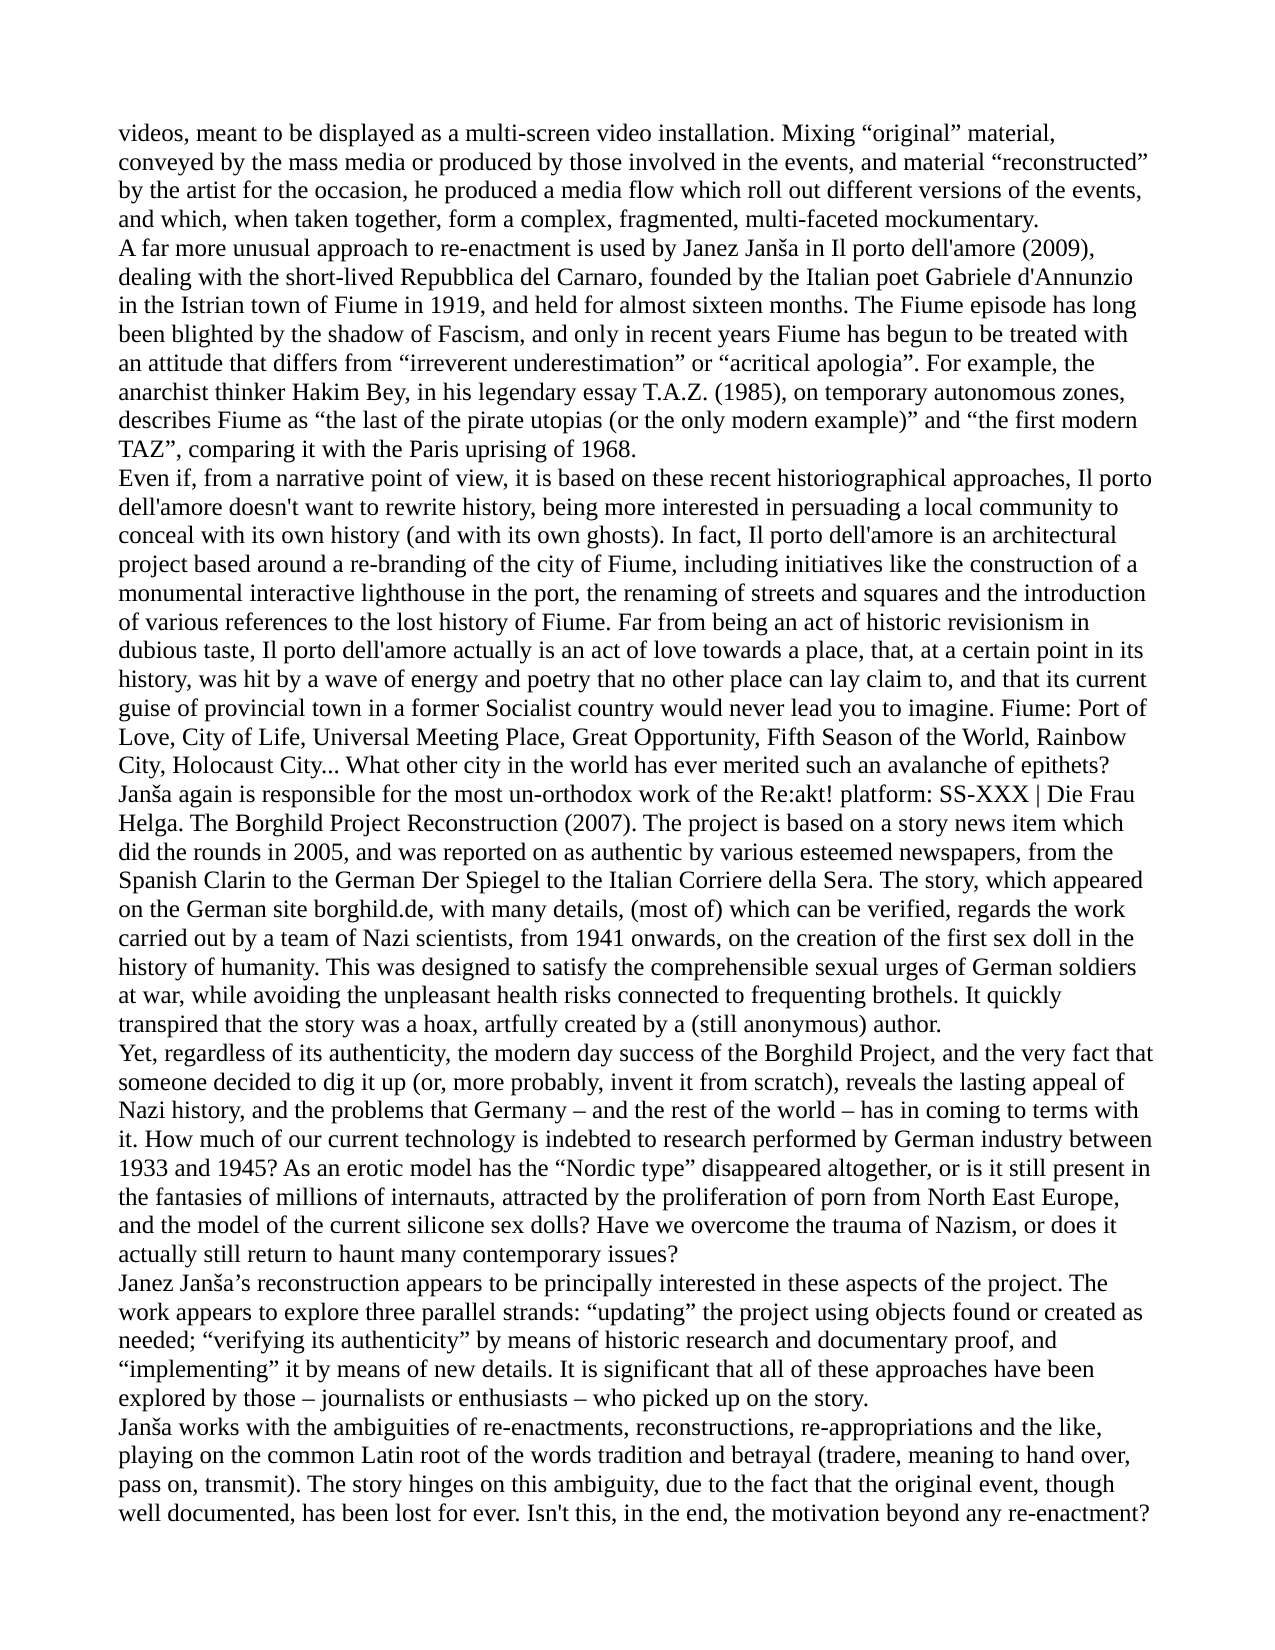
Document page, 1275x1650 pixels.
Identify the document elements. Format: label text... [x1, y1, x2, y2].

text A far more unusual approach to re-enactment is used by Janez Janša in Il porto dell'amore (2009), dealing with the short-lived Repubblica del Carnaro, founded by the Italian poet Gabriele d'Annunzio in the Istrian town of Fiume in 1919, and held for almost sixteen months. The Fiume episode has long been blighted by the shadow of Fascism, and only in recent years Fiume has begun to be treated with an attitude that differs from “irreverent underestimation” or “acritical apologia”. For example, the anarchist thinker Hakim Bey, in his legendary essay T.A.Z. (1985), on temporary autonomous zones, describes Fiume as “the last of the pirate utopias (or the only modern example)” and “the first modern TAZ”, comparing it with the Paris uprising of 1968. [118, 233, 1157, 463]
text Janša works with the ambiguities of re-enactments, reconstructions, re-appropriations and the like, playing on the common Latin root of the words tradition and betrayal (tradere, meaning to hand over, pass on, transmit). The story hinges on this ambiguity, due to the fact that the original event, though well documented, has been lost for ever. Isn't this, in the end, the motivation beyond any re-enactment? [118, 1412, 1157, 1527]
text videos, meant to be displayed as a multi-screen video installation. Mixing “original” material, conveyed by the mass media or produced by those involved in the events, and material “reconstructed” by the artist for the occasion, he produced a media flow which roll out different versions of the events, and which, when taken together, form a complex, fragmented, multi-faceted mockumentary. [118, 118, 1157, 233]
text Yet, regardless of its authenticity, the modern day success of the Borghild Project, and the very fact that someone decided to dig it up (or, more probably, invent it from scratch), reveals the lasting appeal of Nazi history, and the problems that Germany – and the rest of the world – has in coming to terms with it. How much of our current technology is indebted to research performed by German industry between 1933 and 1945? As an erotic model has the “Nordic type” disappeared altogether, or is it still present in the fantasies of millions of internauts, attracted by the proliferation of porn from North East Europe, and the model of the current silicone sex dolls? Have we overcome the trauma of Nazism, or does it actually still return to haunt many contemporary issues? [118, 1038, 1157, 1268]
text Janša again is responsible for the most un-orthodox work of the Re:akt! platform: SS-XXX | Die Frau Helga. The Borghild Project Reconstruction (2007). The project is based on a story news item which did the rounds in 2005, and was reported on as authentic by various esteemed newspapers, from the Spanish Clarin to the German Der Spiegel to the Italian Corriere della Sera. The story, which appeared on the German site borghild.de, with many details, (most of) which can be verified, regards the work carried out by a team of Nazi scientists, from 1941 onwards, on the creation of the first sex doll in the history of humanity. This was designed to satisfy the comprehensible sexual urges of German soldiers at war, while avoiding the unpleasant health risks connected to frequenting brothels. It quickly transpired that the story was a hoax, artfully created by a (still anonymous) author. [118, 779, 1157, 1038]
text Even if, from a narrative point of view, it is based on these recent historiographical approaches, Il porto dell'amore doesn't want to rewrite history, being more interested in persuading a local community to conceal with its own history (and with its own ghosts). In fact, Il porto dell'amore is an architectural project based around a re-branding of the city of Fiume, including initiatives like the construction of a monumental interactive lighthouse in the port, the renaming of streets and squares and the introduction of various references to the lost history of Fiume. Far from being an act of historic revisionism in dubious taste, Il porto dell'amore actually is an act of love towards a place, that, at a certain point in its history, was hit by a wave of energy and poetry that no other place can lay claim to, and that its current guise of provincial town in a former Socialist country would never lead you to imagine. Fiume: Port of Love, City of Life, Universal Meeting Place, Great Opportunity, Fifth Season of the World, Rainbow City, Holocaust City... What other city in the world has ever merited such an avalanche of epithets? [118, 463, 1157, 779]
text Janez Janša’s reconstruction appears to be principally interested in these aspects of the project. The work appears to explore three parallel strands: “updating” the project using objects found or created as needed; “verifying its authenticity” by means of historic research and documentary proof, and “implementing” it by means of new details. It is significant that all of these approaches have been explored by those – journalists or enthusiasts – who picked up on the story. [118, 1268, 1157, 1412]
